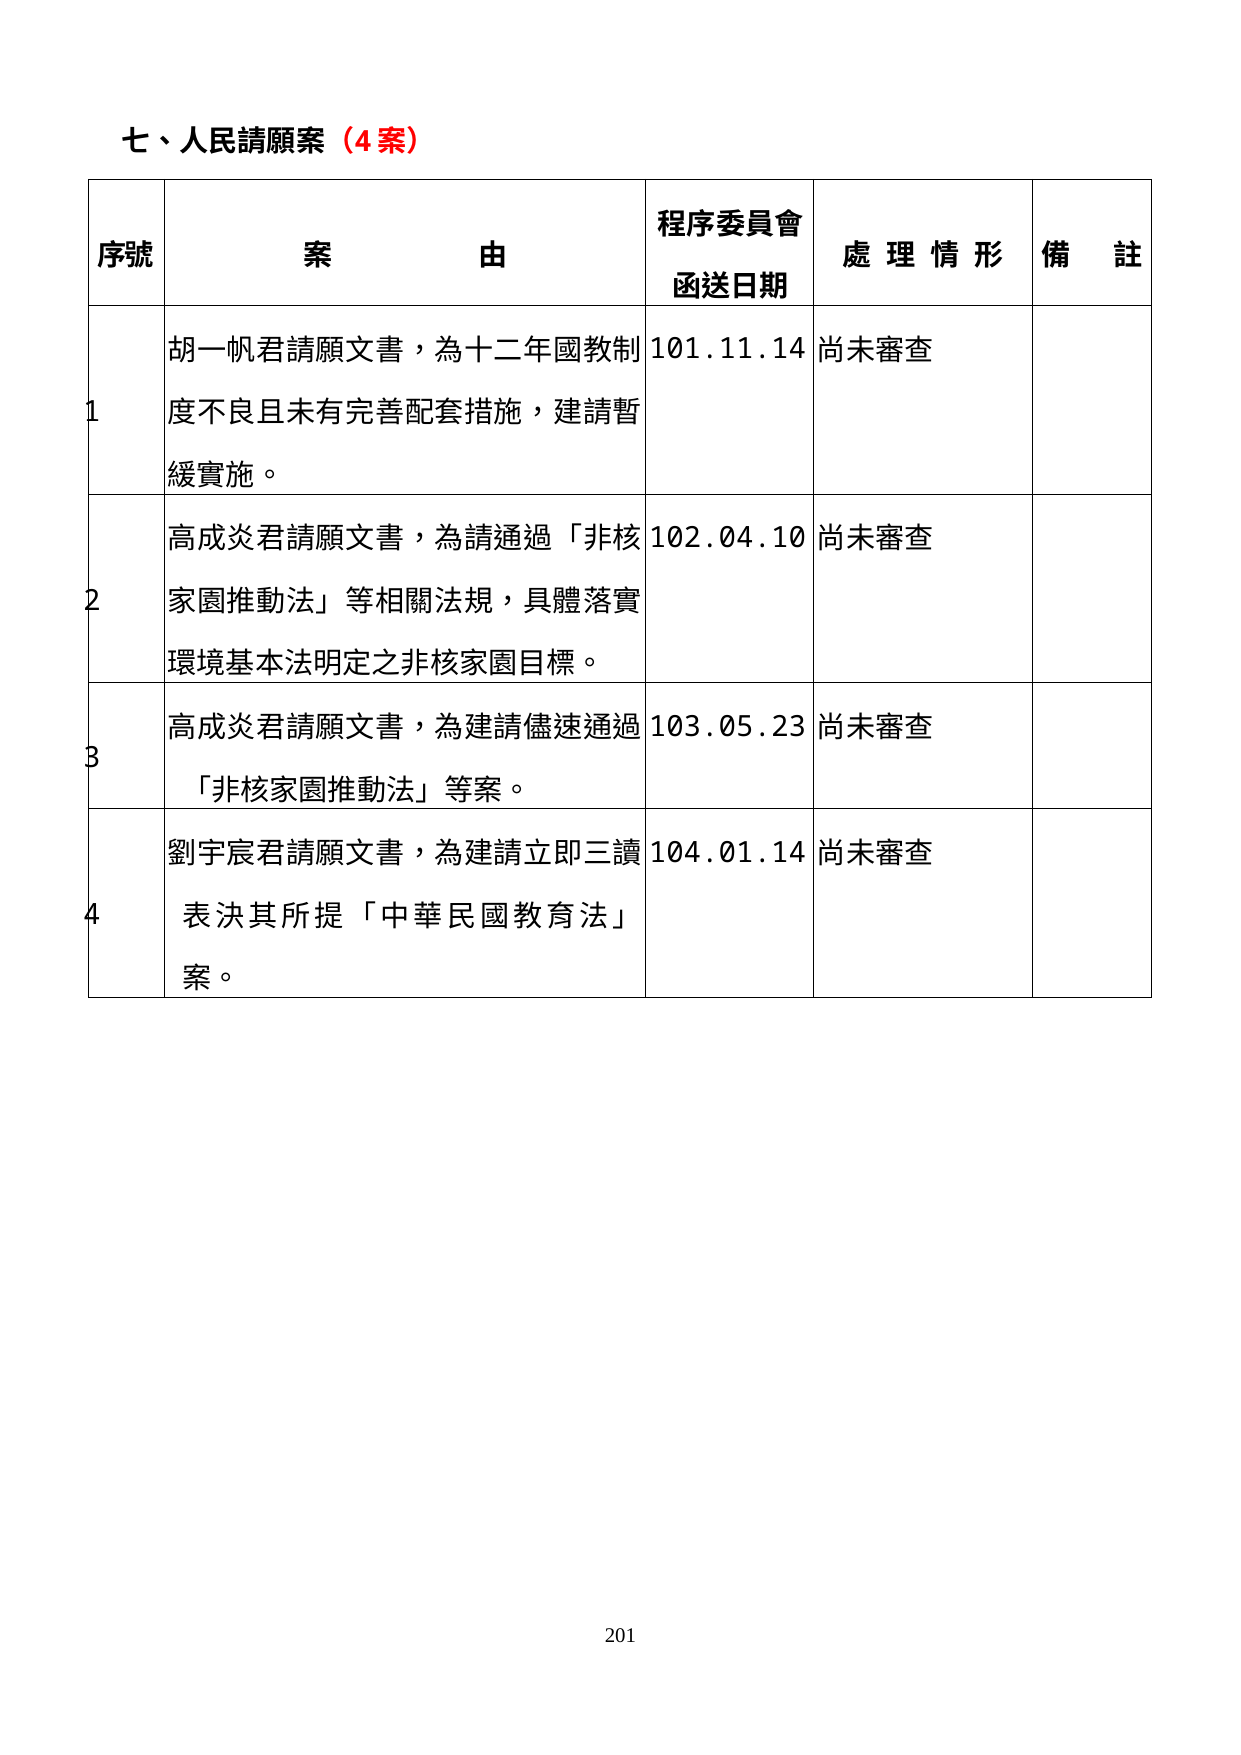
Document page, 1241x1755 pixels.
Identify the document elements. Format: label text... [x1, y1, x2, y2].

table_cell 104.01.14 [646, 809, 813, 997]
table_cell 尚未審查 [814, 495, 1032, 682]
table_cell [89, 683, 164, 808]
table_header 案 由 [165, 180, 645, 305]
table_cell 尚未審查 [814, 809, 1032, 997]
table_cell [89, 809, 164, 997]
table_cell [1033, 306, 1151, 493]
table_cell 103.05.23 [646, 683, 813, 808]
table_cell 尚未審查 [814, 306, 1032, 493]
table_cell 高成炎君請願文書，為建請儘速通過「非核家園推動法」等案。 [165, 683, 645, 808]
table_cell [89, 906, 94, 917]
table_header 處 理 情 形 [814, 180, 1032, 305]
table_cell 劉宇宸君請願文書，為建請立即三讀表決其所提「中華民國教育法」案。 [165, 809, 645, 997]
table_cell [89, 306, 164, 493]
table_cell [89, 748, 95, 755]
table_cell 尚未審查 [814, 683, 1032, 808]
table_cell [1033, 495, 1151, 682]
table_cell [89, 495, 164, 682]
table_header 備 註 [1033, 180, 1151, 305]
table_cell 胡一帆君請願文書，為十二年國教制度不良且未有完善配套措施，建請暫緩實施。 [165, 306, 645, 493]
table_cell [89, 591, 95, 603]
table_cell 102.04.10 [646, 495, 813, 682]
table_cell [1033, 809, 1151, 997]
table_cell 101.11.14 [646, 306, 813, 493]
table_cell 高成炎君請願文書，為請通過「非核家園推動法」等相關法規，具體落實環境基本法明定之非核家園目標。 [165, 495, 645, 682]
table_header 序號 [89, 180, 164, 305]
table_cell [1033, 683, 1151, 808]
table_header 程序委員會 函送日期 [646, 180, 813, 305]
table_cell [89, 757, 96, 765]
text 七、人民請願案（4案） [89, 118, 1152, 160]
